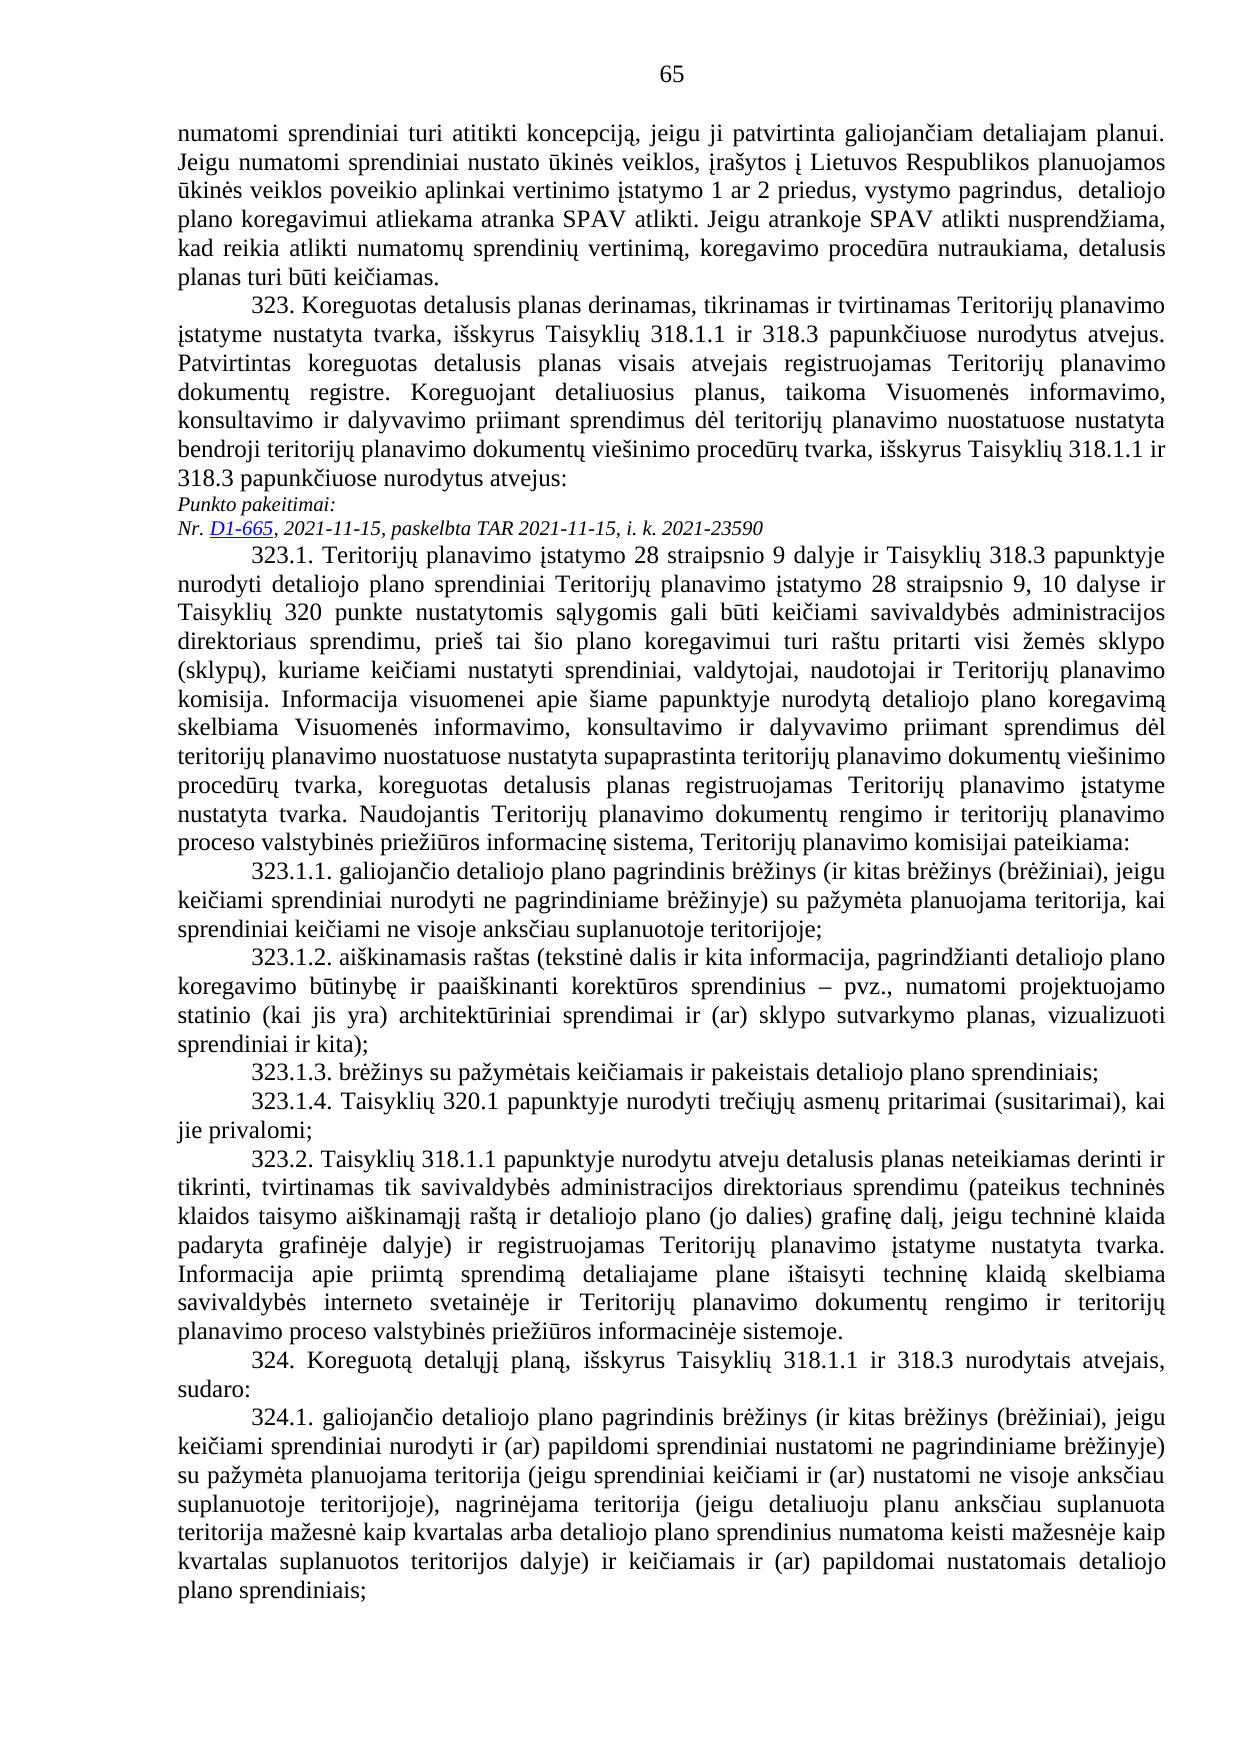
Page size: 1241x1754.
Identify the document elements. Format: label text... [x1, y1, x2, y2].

text 323.1. Teritorijų planavimo įstatymo 28 straipsnio 9 dalyje ir Taisyklių 318.3 papunktyje nurodyti detaliojo plano sprendiniai Teritorijų planavimo įstatymo 28 straipsnio 9, 10 dalyse ir Taisyklių 320 punkte nustatytomis sąlygomis gali būti keičiami savivaldybės administracijos direktoriaus sprendimu, prieš tai šio plano koregavimui turi raštu pritarti visi žemės sklypo (sklypų), kuriame keičiami nustatyti sprendiniai, valdytojai, naudotojai ir Teritorijų planavimo komisija. Informacija visuomenei apie šiame papunktyje nurodytą detaliojo plano koregavimą skelbiama Visuomenės informavimo, konsultavimo ir dalyvavimo priimant sprendimus dėl teritorijų planavimo nuostatuose nustatyta supaprastinta teritorijų planavimo dokumentų viešinimo procedūrų tvarka, koreguotas detalusis planas registruojamas Teritorijų planavimo įstatyme nustatyta tvarka. Naudojantis Teritorijų planavimo dokumentų rengimo ir teritorijų planavimo proceso valstybinės priežiūros informacinę sistema, Teritorijų planavimo komisijai pateikiama: [177, 540, 1166, 856]
text 323.1.4. Taisyklių 320.1 papunktyje nurodyti trečiųjų asmenų pritarimai (susitarimai), kai jie privalomi; [177, 1086, 1166, 1144]
text 324. Koreguotą detalųjį planą, išskyrus Taisyklių 318.1.1 ir 318.3 nurodytais atvejais, sudaro: [177, 1345, 1166, 1402]
text 323.2. Taisyklių 318.1.1 papunktyje nurodytu atveju detalusis planas neteikiamas derinti ir tikrinti, tvirtinamas tik savivaldybės administracijos direktoriaus sprendimu (pateikus techninės klaidos taisymo aiškinamąjį raštą ir detaliojo plano (jo dalies) grafinę dalį, jeigu techninė klaida padaryta grafinėje dalyje) ir registruojamas Teritorijų planavimo įstatyme nustatyta tvarka. Informacija apie priimtą sprendimą detaliajame plane ištaisyti techninę klaidą skelbiama savivaldybės interneto svetainėje ir Teritorijų planavimo dokumentų rengimo ir teritorijų planavimo proceso valstybinės priežiūros informacinėje sistemoje. [177, 1144, 1166, 1345]
text numatomi sprendiniai turi atitikti koncepciją, jeigu ji patvirtinta galiojančiam detaliajam planui. Jeigu numatomi sprendiniai nustato ūkinės veiklos, įrašytos į Lietuvos Respublikos planuojamos ūkinės veiklos poveikio aplinkai vertinimo įstatymo 1 ar 2 priedus, vystymo pagrindus, detaliojo plano koregavimui atliekama atranka SPAV atlikti. Jeigu atrankoje SPAV atlikti nusprendžiama, kad reikia atlikti numatomų sprendinių vertinimą, koregavimo procedūra nutraukiama, detalusis planas turi būti keičiamas. [177, 118, 1166, 291]
text 324.1. galiojančio detaliojo plano pagrindinis brėžinys (ir kitas brėžinys (brėžiniai), jeigu keičiami sprendiniai nurodyti ir (ar) papildomi sprendiniai nustatomi ne pagrindiniame brėžinyje) su pažymėta planuojama teritorija (jeigu sprendiniai keičiami ir (ar) nustatomi ne visoje anksčiau suplanuotoje teritorijoje), nagrinėjama teritorija (jeigu detaliuoju planu anksčiau suplanuota teritorija mažesnė kaip kvartalas arba detaliojo plano sprendinius numatoma keisti mažesnėje kaip kvartalas suplanuotos teritorijos dalyje) ir keičiamais ir (ar) papildomai nustatomais detaliojo plano sprendiniais; [177, 1402, 1166, 1604]
text 323.1.1. galiojančio detaliojo plano pagrindinis brėžinys (ir kitas brėžinys (brėžiniai), jeigu keičiami sprendiniai nurodyti ne pagrindiniame brėžinyje) su pažymėta planuojama teritorija, kai sprendiniai keičiami ne visoje anksčiau suplanuotoje teritorijoje; [177, 856, 1166, 942]
text 323.1.2. aiškinamasis raštas (tekstinė dalis ir kita informacija, pagrindžianti detaliojo plano koregavimo būtinybę ir paaiškinanti korektūros sprendinius – pvz., numatomi projektuojamo statinio (kai jis yra) architektūriniai sprendimai ir (ar) sklypo sutvarkymo planas, vizualizuoti sprendiniai ir kita); [177, 942, 1166, 1057]
text Nr. D1-665, 2021-11-15, paskelbta TAR 2021-11-15, i. k. 2021-23590 [177, 516, 1166, 540]
text 323. Koreguotas detalusis planas derinamas, tikrinamas ir tvirtinamas Teritorijų planavimo įstatyme nustatyta tvarka, išskyrus Taisyklių 318.1.1 ir 318.3 papunkčiuose nurodytus atvejus. Patvirtintas koreguotas detalusis planas visais atvejais registruojamas Teritorijų planavimo dokumentų registre. Koreguojant detaliuosius planus, taikoma Visuomenės informavimo, konsultavimo ir dalyvavimo priimant sprendimus dėl teritorijų planavimo nuostatuose nustatyta bendroji teritorijų planavimo dokumentų viešinimo procedūrų tvarka, išskyrus Taisyklių 318.1.1 ir 318.3 papunkčiuose nurodytus atvejus: [177, 291, 1166, 492]
text Punkto pakeitimai: [177, 492, 1166, 516]
text 323.1.3. brėžinys su pažymėtais keičiamais ir pakeistais detaliojo plano sprendiniais; [177, 1057, 1166, 1086]
